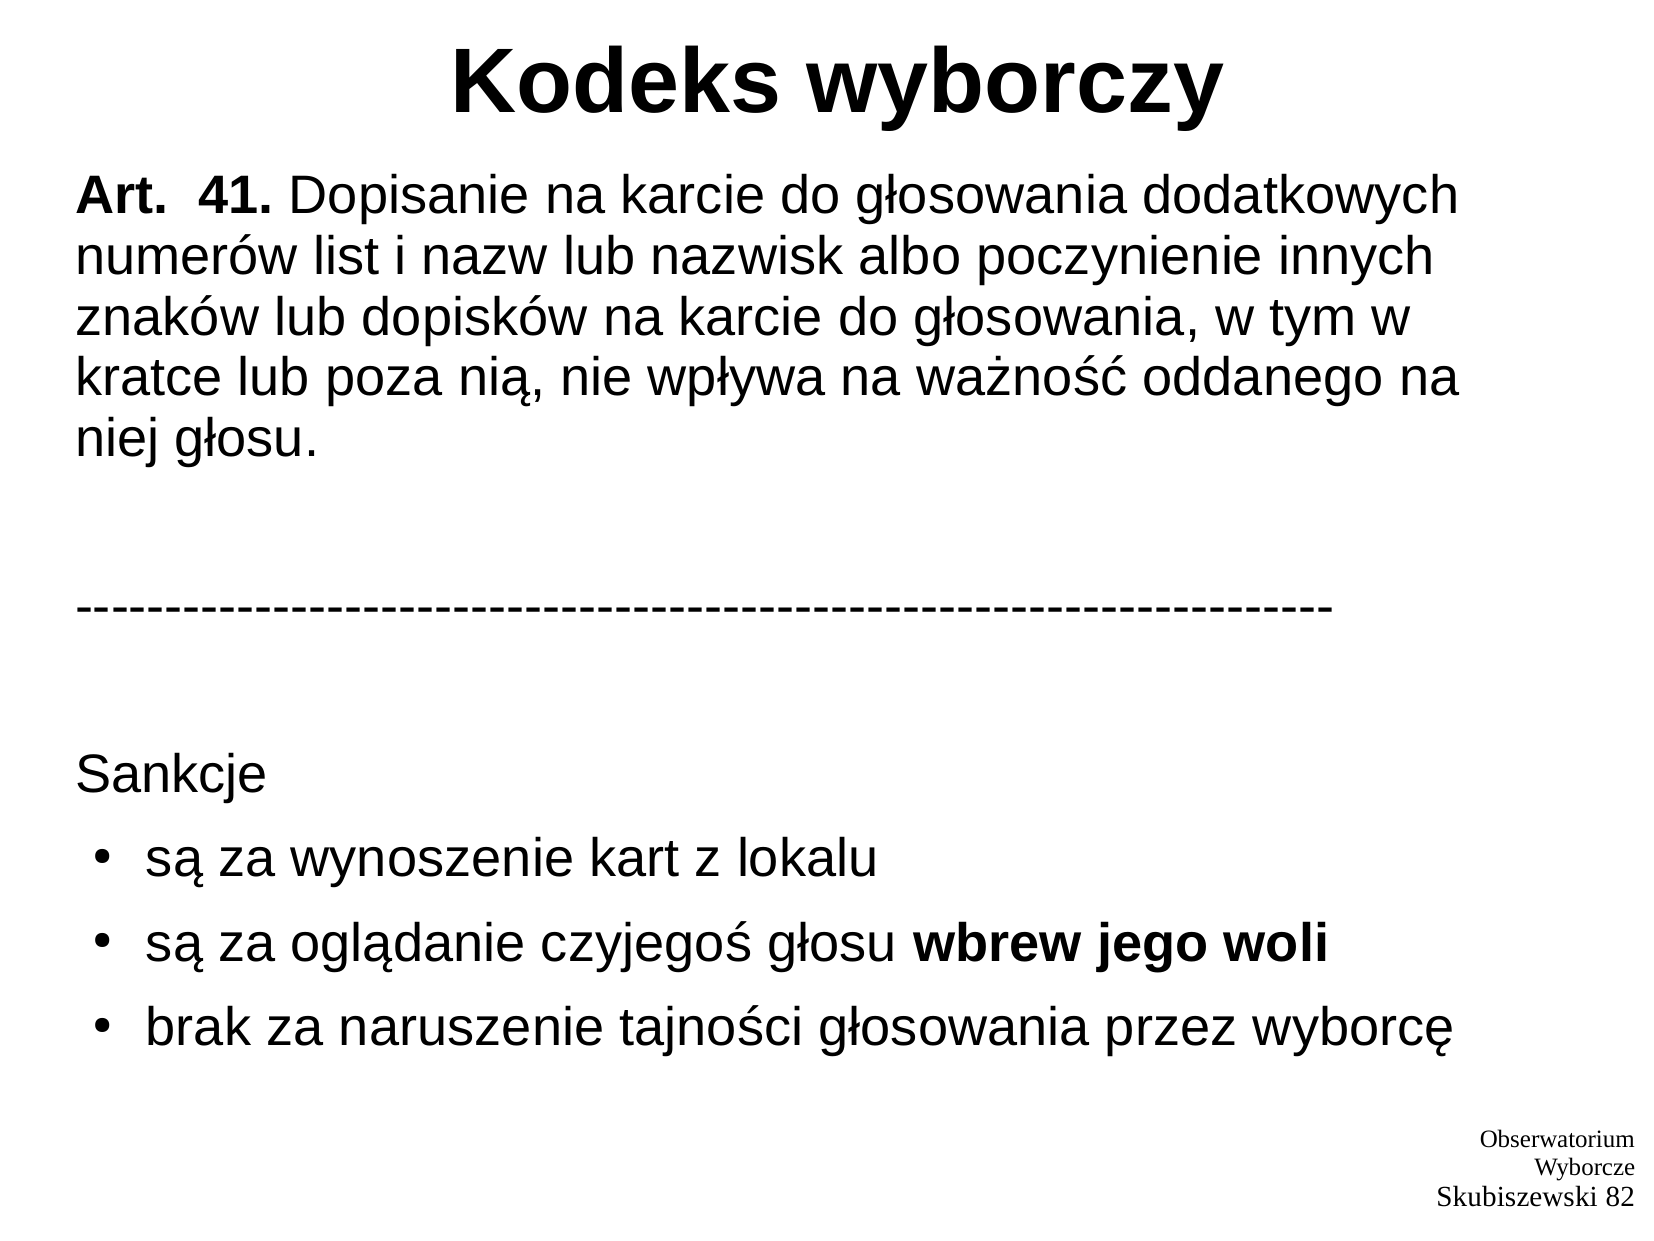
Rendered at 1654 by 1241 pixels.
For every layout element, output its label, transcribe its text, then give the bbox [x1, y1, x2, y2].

text_box [819, 581, 850, 658]
list Art. 41. Dopisanie na karcie do głosowania dodatkowych numerów list i nazw lub nazwisk albo poczynienie innych znaków lub dopisków na karcie do głosowania, w tym w kratce lub poza nią, nie wpływa na ważność oddanego na niej głosu. ---------------------------------------------------------------------- Sankcje są za wynoszenie kart z lokalu są za oglądanie czyjegoś głosu wbrew jego woli brak za naruszenie tajności głosowania przez wyborcę [75, 165, 1561, 1241]
title Kodeks wyborczy [60, 30, 1591, 151]
